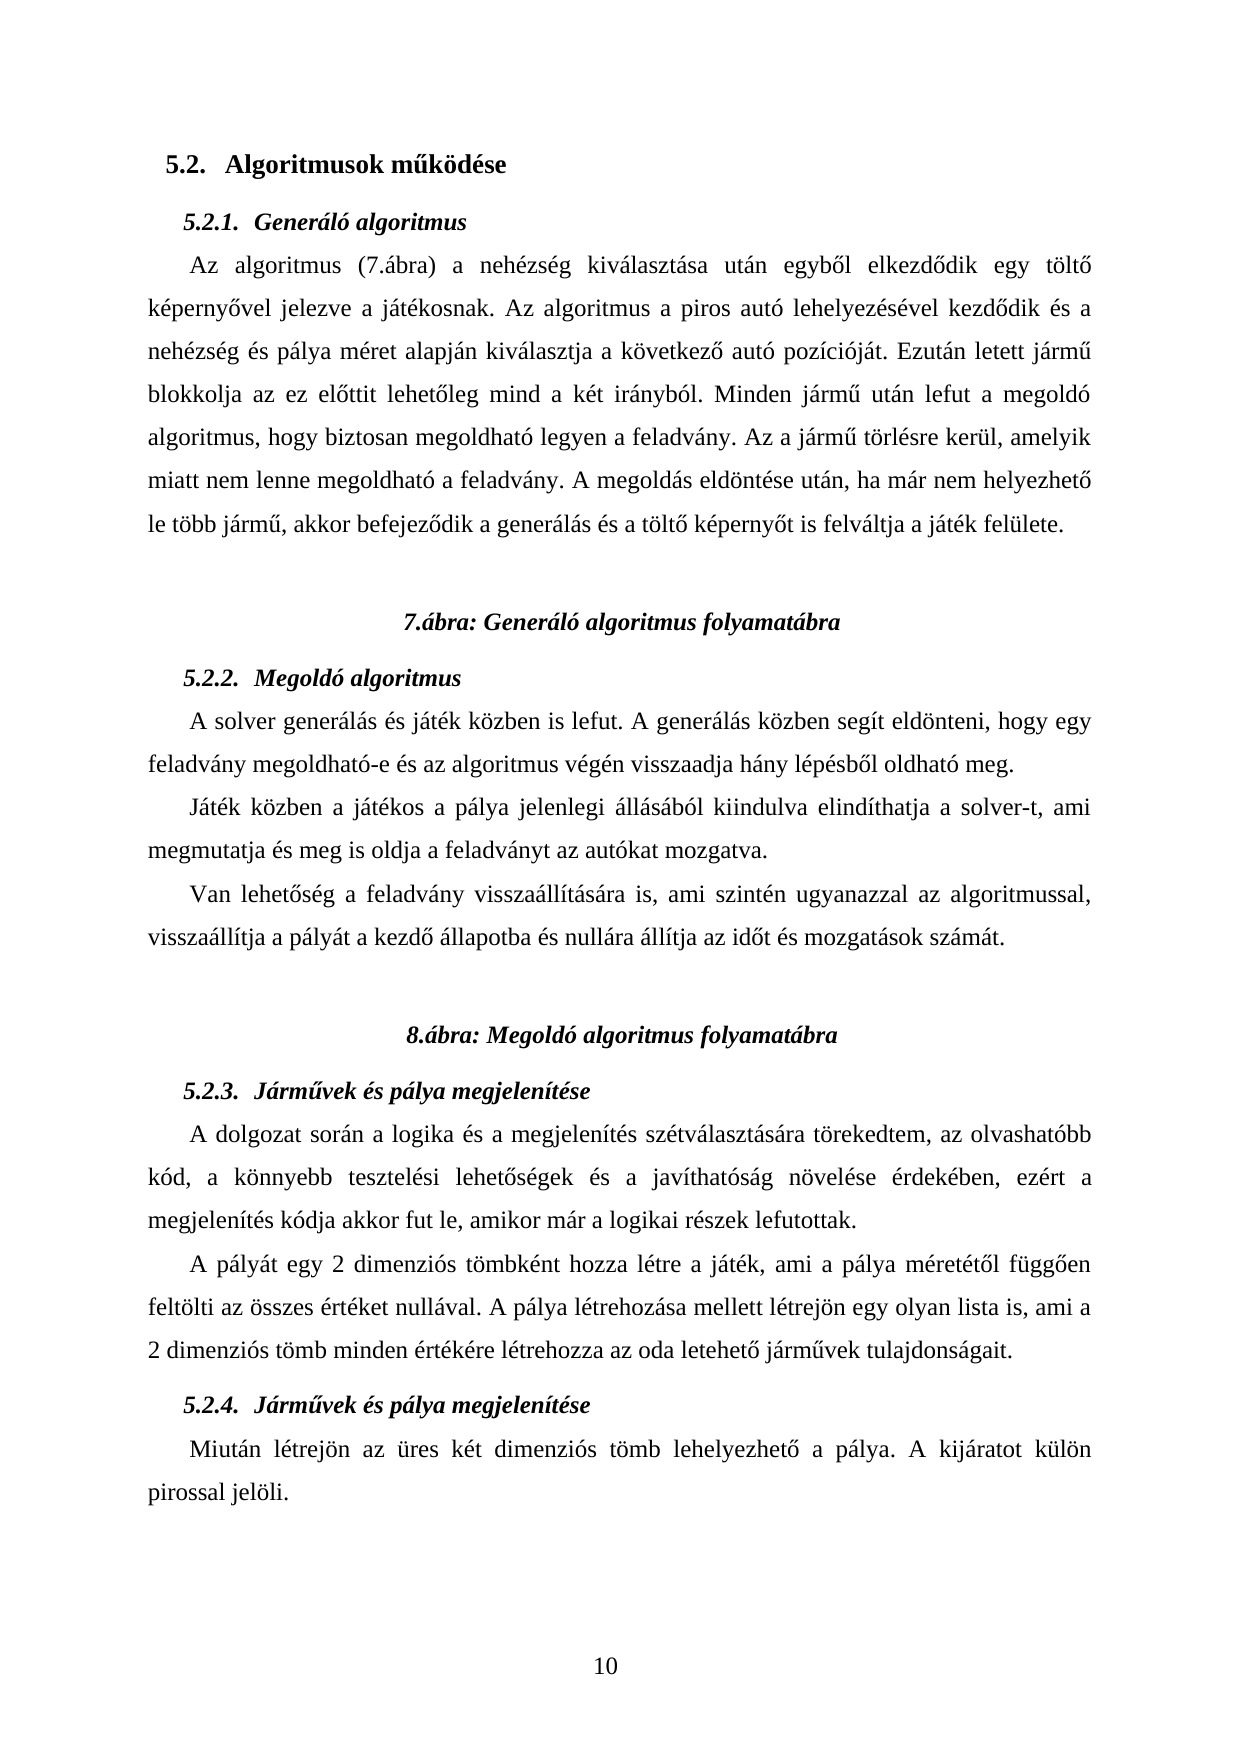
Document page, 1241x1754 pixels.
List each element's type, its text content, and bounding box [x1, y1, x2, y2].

text Játék közben a játékos a pálya jelenlegi állásából kiindulva elindíthatja a solver-t, ami megmutatja és meg is oldja a feladványt az autókat mozgatva. [148, 792, 1092, 864]
subtitle Generáló algoritmus [183, 207, 1092, 236]
text Az algoritmus (7.ábra) a nehézség kiválasztása után egyből elkezdődik egy töltő képernyővel jelezve a játékosnak. Az algoritmus a piros autó lehelyezésével kezdődik és a nehézség és pálya méret alapján kiválasztja a következő autó pozícióját. Ezután letett jármű blokkolja az ez előttit lehetőleg mind a két irányból. Minden jármű után lefut a megoldó algoritmus, hogy biztosan megoldható legyen a feladvány. Az a jármű törlésre kerül, amelyik miatt nem lenne megoldható a feladvány. A megoldás eldöntése után, ha már nem helyezhető le több jármű, akkor befejeződik a generálás és a töltő képernyőt is felváltja a játék felülete. [148, 250, 1092, 537]
text A dolgozat során a logika és a megjelenítés szétválasztására törekedtem, az olvashatóbb kód, a könnyebb tesztelési lehetőségek és a javíthatóság növelése érdekében, ezért a megjelenítés kódja akkor fut le, amikor már a logikai részek lefutottak. [148, 1119, 1092, 1234]
text A solver generálás és játék közben is lefut. A generálás közben segít eldönteni, hogy egy feladvány megoldható-e és az algoritmus végén visszaadja hány lépésből oldható meg. [148, 706, 1092, 778]
subtitle Járművek és pálya megjelenítése [183, 1391, 1092, 1419]
text 7.ábra: Generáló algoritmus folyamatábra [148, 607, 1092, 636]
text Miután létrejön az üres két dimenziós tömb lehelyezhető a pálya. A kijáratot külön pirossal jelöli. [148, 1434, 1092, 1506]
text Van lehetőség a feladvány visszaállítására is, ami szintén ugyanazzal az algoritmussal, visszaállítja a pályát a kezdő állapotba és nullára állítja az időt és mozgatások számát. [148, 879, 1092, 951]
text A pályát egy 2 dimenziós tömbként hozza létre a játék, ami a pálya méretétől függően feltölti az összes értéket nullával. A pálya létrehozása mellett létrejön egy olyan lista is, ami a 2 dimenziós tömb minden értékére létrehozza az oda letehető járművek tulajdonságait. [148, 1249, 1092, 1364]
subtitle Megoldó algoritmus [183, 663, 1092, 692]
text 8.ábra: Megoldó algoritmus folyamatábra [148, 1021, 1092, 1049]
subtitle Algoritmusok működése [165, 148, 1092, 179]
subtitle Járművek és pálya megjelenítése [183, 1076, 1092, 1105]
